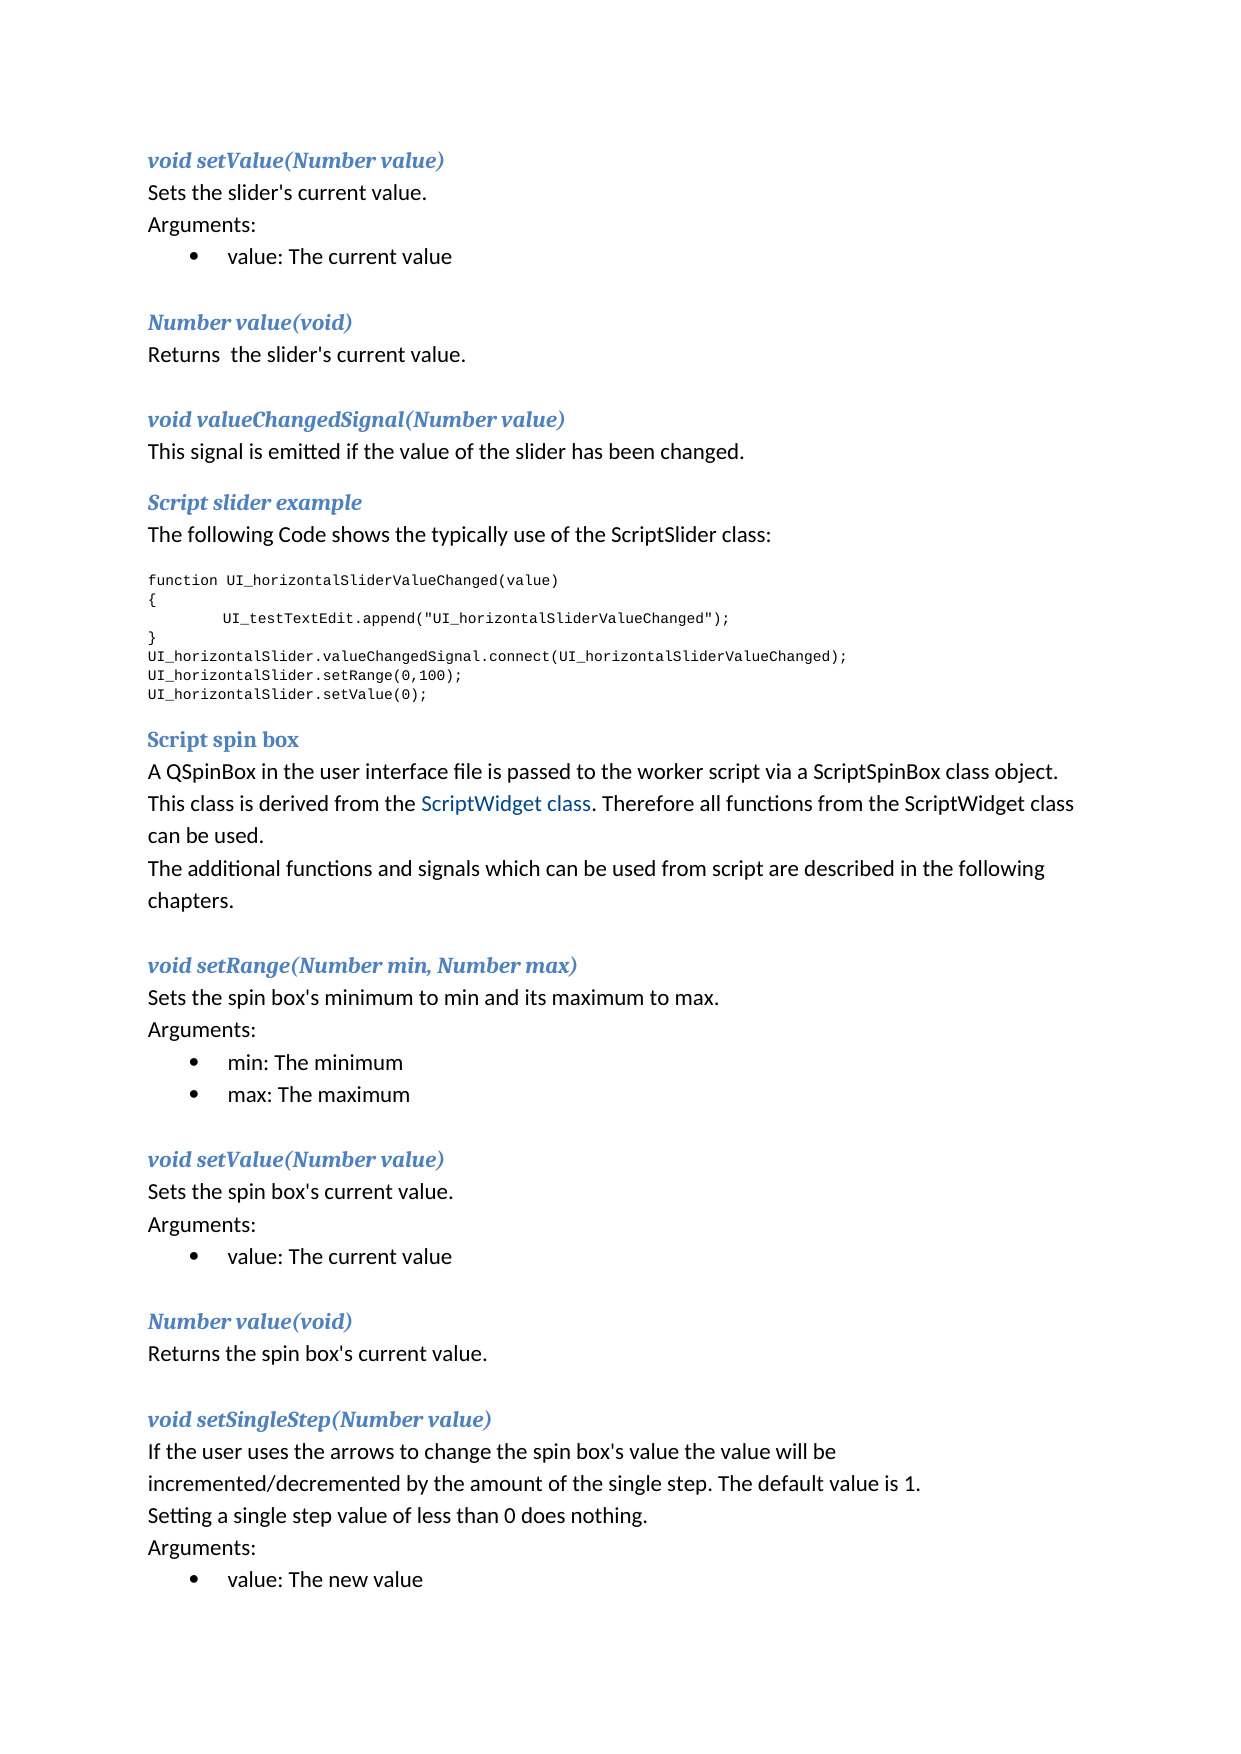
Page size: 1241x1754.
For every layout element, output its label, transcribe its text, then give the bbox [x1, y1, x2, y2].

text Arguments: [148, 1210, 1093, 1238]
text This signal is emitted if the value of the slider has been changed. [148, 437, 1093, 465]
text Arguments: [148, 1533, 1093, 1561]
text { [148, 592, 1093, 609]
text function UI_horizontalSliderValueChanged(value) [148, 573, 1093, 590]
subtitle void setValue(Number value) [148, 148, 1093, 174]
text If the user uses the arrows to change the spin box's value the value will be [148, 1437, 1093, 1465]
text incremented/decremented by the amount of the single step. The default value is 1. [148, 1469, 1093, 1497]
list min: The minimum [190, 1048, 1093, 1076]
text The following Code shows the typically use of the ScriptSlider class: [148, 520, 1093, 548]
list value: The current value [190, 242, 1093, 270]
text UI_testTextEdit.append("UI_horizontalSliderValueChanged"); [148, 611, 1093, 628]
text Sets the spin box's current value. [148, 1177, 1093, 1206]
list value: The new value [190, 1566, 1093, 1594]
text A QSpinBox in the user interface file is passed to the worker script via a ScriptSpinBox class object. [148, 757, 1093, 785]
subtitle void setRange(Number min, Number max) [148, 953, 1093, 979]
text Returns the slider's current value. [148, 340, 1093, 368]
text Sets the spin box's minimum to min and its maximum to max. [148, 983, 1093, 1011]
text Setting a single step value of less than 0 does nothing. [148, 1501, 1093, 1529]
text This class is derived from the ScriptWidget class. Therefore all functions from the ScriptWidget class can be used. [148, 789, 1093, 849]
list max: The maximum [190, 1080, 1093, 1108]
text Sets the slider's current value. [148, 178, 1093, 206]
text UI_horizontalSlider.valueChangedSignal.connect(UI_horizontalSliderValueChanged); [148, 649, 1093, 666]
text Returns the spin box's current value. [148, 1339, 1093, 1367]
subtitle Script slider example [148, 490, 1093, 517]
text Arguments: [148, 1016, 1093, 1044]
subtitle void setValue(Number value) [148, 1147, 1093, 1174]
subtitle void valueChangedSignal(Number value) [148, 407, 1093, 433]
text UI_horizontalSlider.setRange(0,100); [148, 668, 1093, 685]
text } [148, 630, 1093, 647]
subtitle Number value(void) [148, 309, 1093, 336]
text Arguments: [148, 210, 1093, 238]
text The additional functions and signals which can be used from script are described in the following chapters. [148, 854, 1093, 914]
subtitle Script spin box [148, 727, 1093, 753]
list value: The current value [190, 1242, 1093, 1270]
text UI_horizontalSlider.setValue(0); [148, 687, 1093, 704]
subtitle void setSingleStep(Number value) [148, 1407, 1093, 1433]
subtitle Number value(void) [148, 1309, 1093, 1336]
